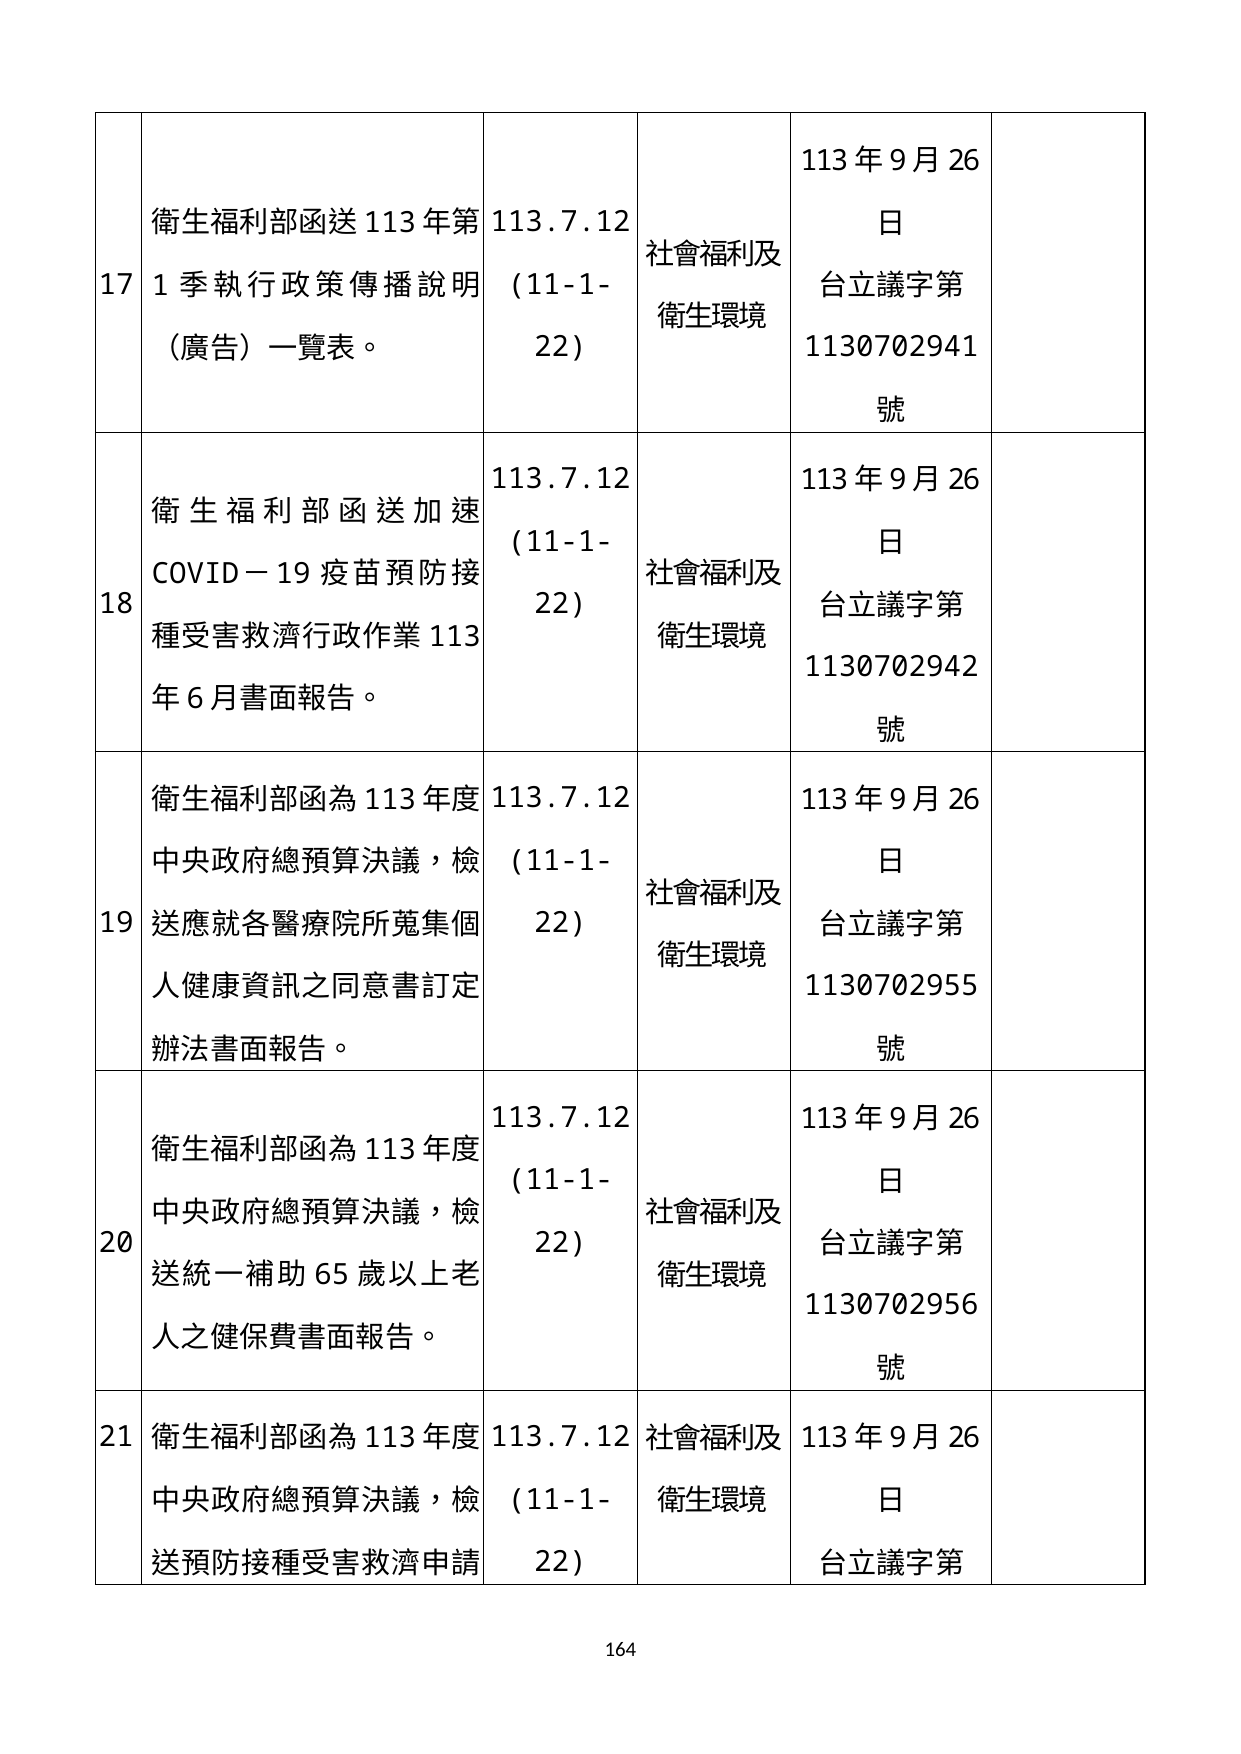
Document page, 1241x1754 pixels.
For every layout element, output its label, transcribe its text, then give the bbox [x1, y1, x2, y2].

table_cell 113年9月26日 台立議字第1130702942號 [791, 433, 991, 751]
table_cell 社會福利及衛生環境 [638, 1071, 790, 1390]
table_cell [992, 433, 1144, 751]
table_cell 衛生福利部函為113年度中央政府總預算決議，檢送預防接種受害救濟申請 [142, 1391, 483, 1584]
table_cell [992, 752, 1144, 1070]
table_cell 113.7.12 (11-1-22) [484, 752, 637, 1070]
table_cell [96, 1391, 141, 1584]
table_cell 113年9月26日 台立議字第 [791, 1391, 991, 1584]
table_cell 113年9月26日 台立議字第1130702955號 [791, 752, 991, 1070]
table_cell [96, 752, 141, 1070]
table_cell 社會福利及衛生環境 [638, 113, 790, 432]
table_cell 113年9月26日 台立議字第1130702941號 [791, 113, 991, 432]
table_cell [992, 1071, 1144, 1390]
table_cell 113.7.12 (11-1-22) [484, 113, 637, 432]
table_cell 113.7.12 (11-1-22) [484, 1391, 637, 1584]
table_cell 衛生福利部函送113年第1季執行政策傳播說明（廣告）一覽表。 [142, 113, 483, 432]
table_cell [992, 1391, 1144, 1584]
table_cell 衛生福利部函為113年度中央政府總預算決議，檢送應就各醫療院所蒐集個人健康資訊之同意書訂定辦法書面報告。 [142, 752, 483, 1070]
table_cell 113.7.12 (11-1-22) [484, 1071, 637, 1390]
table_cell 衛生福利部函為113年度中央政府總預算決議，檢送統一補助65歲以上老人之健保費書面報告。 [142, 1071, 483, 1390]
table_cell 113年9月26日 台立議字第1130702956號 [791, 1071, 991, 1390]
table_cell 113.7.12 (11-1-22) [484, 433, 637, 751]
table_cell 社會福利及衛生環境 [638, 1391, 790, 1584]
table_cell [992, 113, 1144, 432]
table_cell 衛生福利部函送加速COVID－19疫苗預防接種受害救濟行政作業113年6月書面報告。 [142, 433, 483, 751]
table_cell [96, 113, 141, 432]
table_cell [96, 1071, 141, 1390]
table_cell 社會福利及衛生環境 [638, 433, 790, 751]
table_cell [96, 433, 141, 751]
table_cell 社會福利及衛生環境 [638, 752, 790, 1070]
